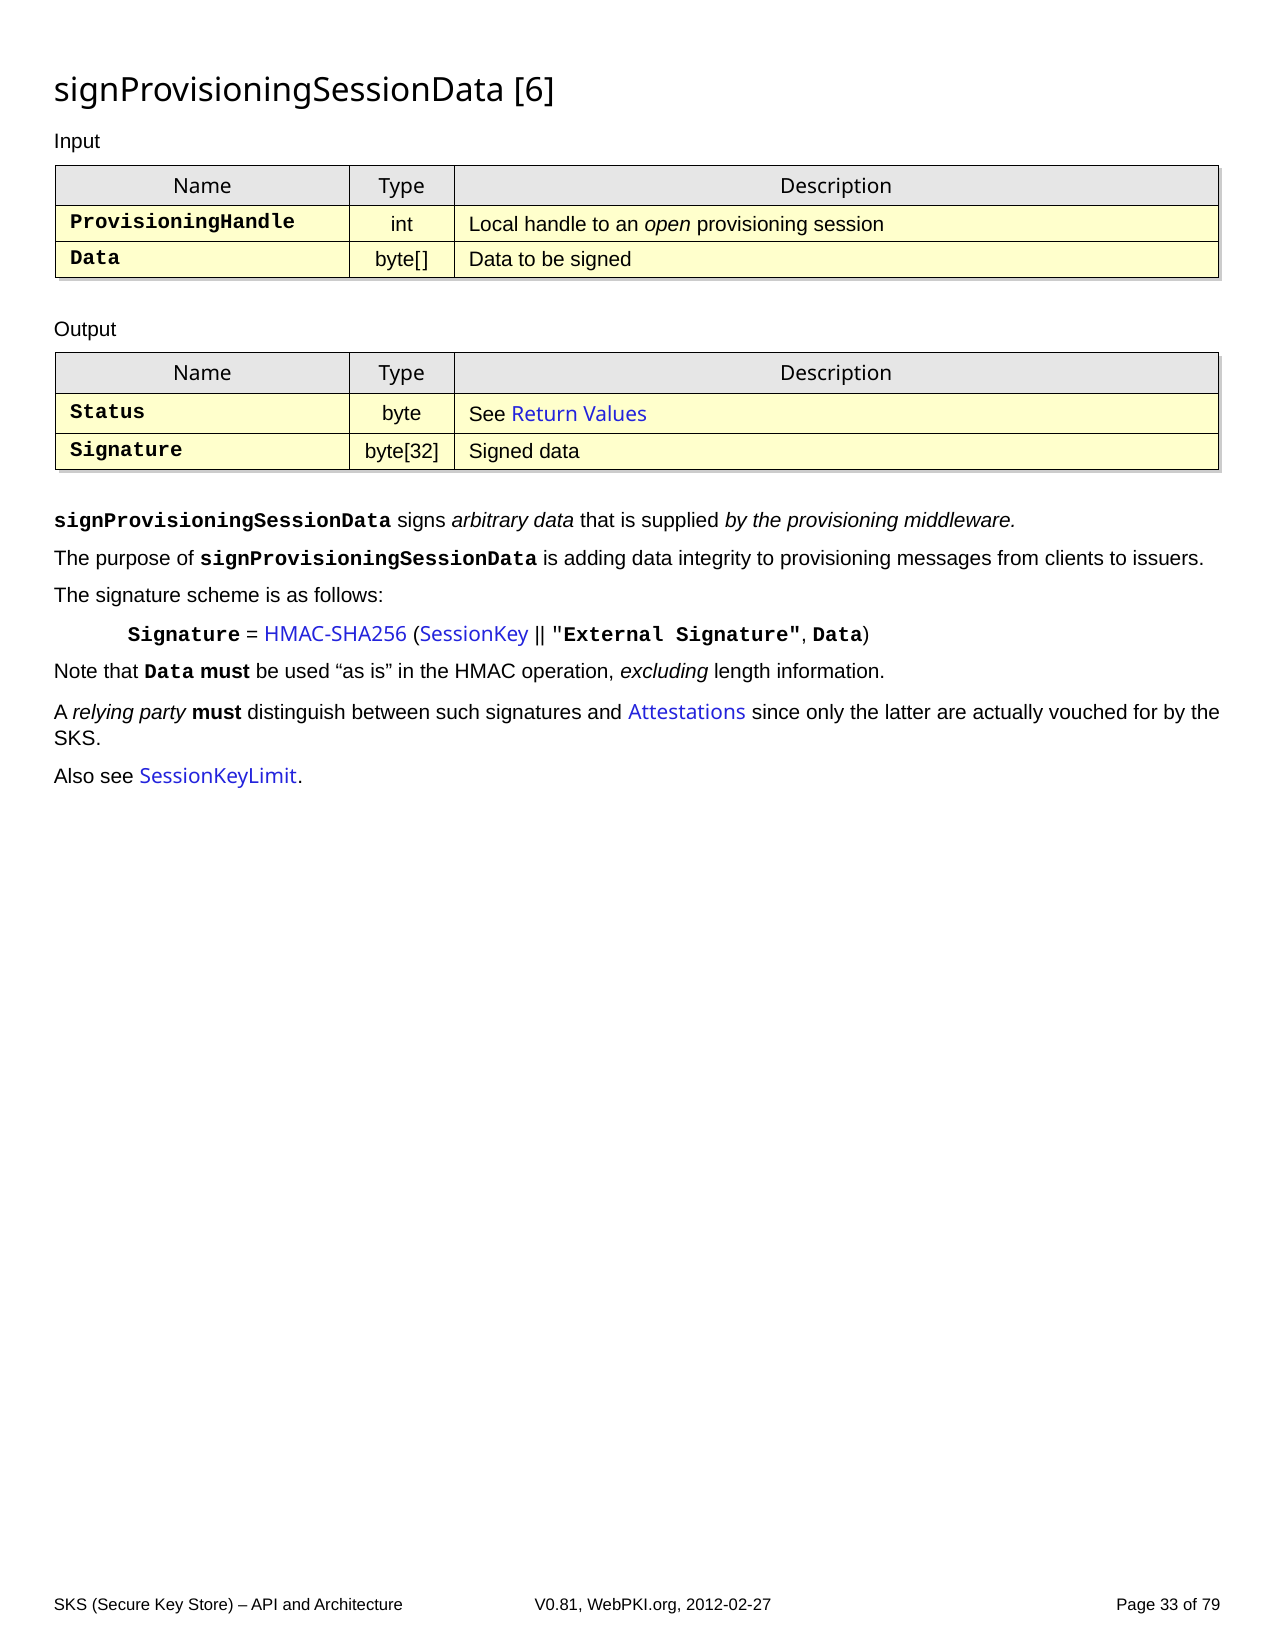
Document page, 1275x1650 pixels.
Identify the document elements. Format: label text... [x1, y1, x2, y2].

table_header Description [455, 166, 1218, 205]
table_cell byte[32] [350, 434, 454, 469]
text The signature scheme is as follows: [54, 583, 1221, 607]
table_cell Data to be signed [455, 242, 1218, 277]
table_header Name [56, 166, 349, 205]
table_cell byte[ ] [350, 242, 454, 277]
text Signature = HMAC-SHA256 (SessionKey || "External Signature", Data) [54, 619, 1221, 648]
text The purpose of signProvisioningSessionData is adding data integrity to provisioning messages from clients to issuers. [54, 546, 1221, 572]
text Also see SessionKeyLimit. [54, 761, 1221, 789]
table_cell ProvisioningHandle [56, 206, 349, 241]
table_header Type [350, 166, 454, 205]
text Note that Data must be used “as is” in the HMAC operation, excluding length information. [54, 659, 1221, 685]
table_cell Data [56, 242, 349, 277]
table_cell See Return Values [455, 394, 1218, 433]
table_cell byte [350, 394, 454, 433]
text Input [54, 129, 1221, 153]
table_cell Signature [56, 434, 349, 469]
text Output [54, 317, 1221, 341]
subtitle signProvisioningSessionData [6] [54, 66, 1221, 111]
table_cell Status [56, 394, 349, 433]
table_cell Signed data [455, 434, 1218, 469]
table_cell Local handle to an open provisioning session [455, 206, 1218, 241]
table_header Name [56, 353, 349, 393]
table_header Type [350, 353, 454, 393]
text A relying party must distinguish between such signatures and Attestations since only the latter are actually vouched for by the SKS. [54, 697, 1221, 749]
table_header Description [455, 353, 1218, 393]
text signProvisioningSessionData signs arbitrary data that is supplied by the provisioning middleware. [54, 508, 1221, 534]
table_cell int [350, 206, 454, 241]
